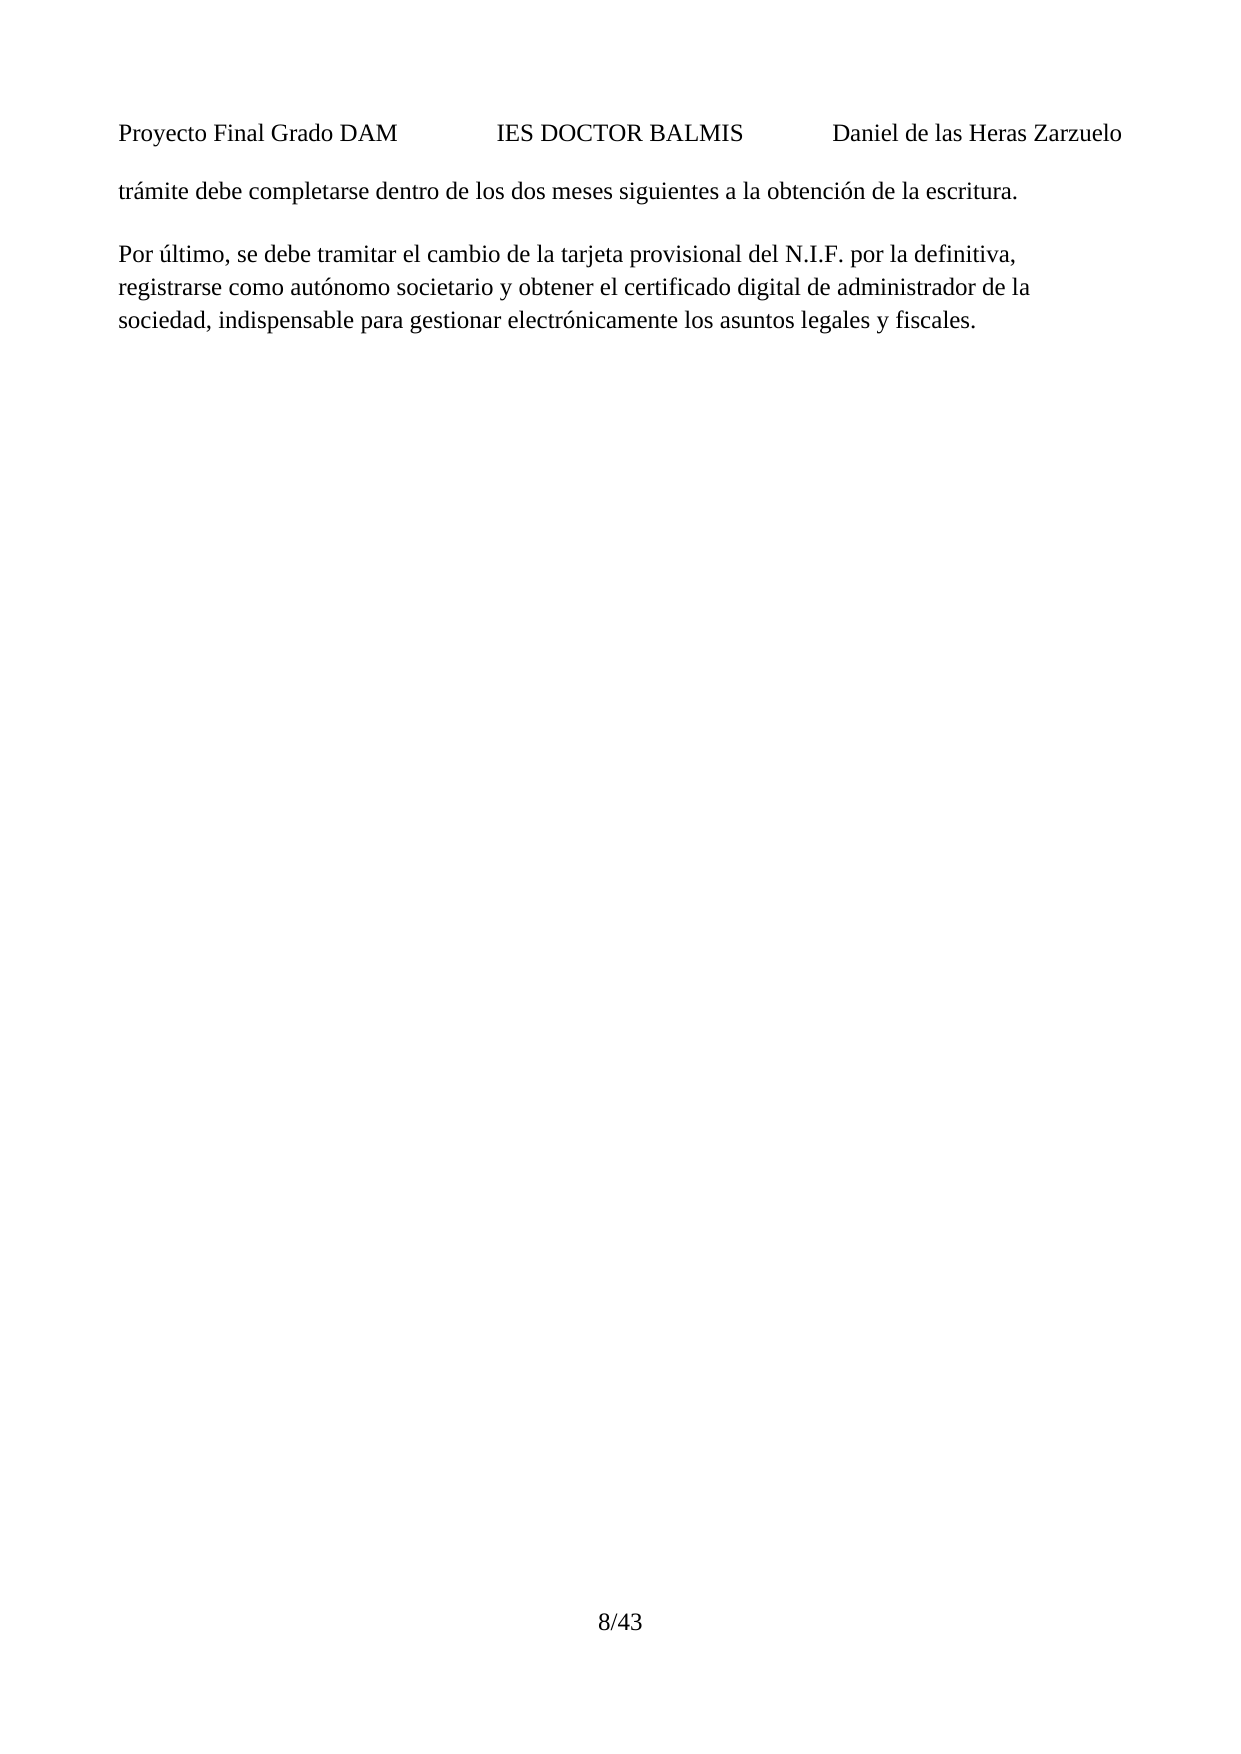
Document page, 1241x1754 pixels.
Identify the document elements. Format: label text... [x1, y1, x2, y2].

text Por último, se debe tramitar el cambio de la tarjeta provisional del N.I.F. por la definitiva, registrarse como autónomo societario y obtener el certificado digital de administrador de la sociedad, indispensable para gestionar electrónicamente los asuntos legales y fiscales. [118, 239, 1122, 334]
text trámite debe completarse dentro de los dos meses siguientes a la obtención de la escritura. [118, 176, 1122, 205]
